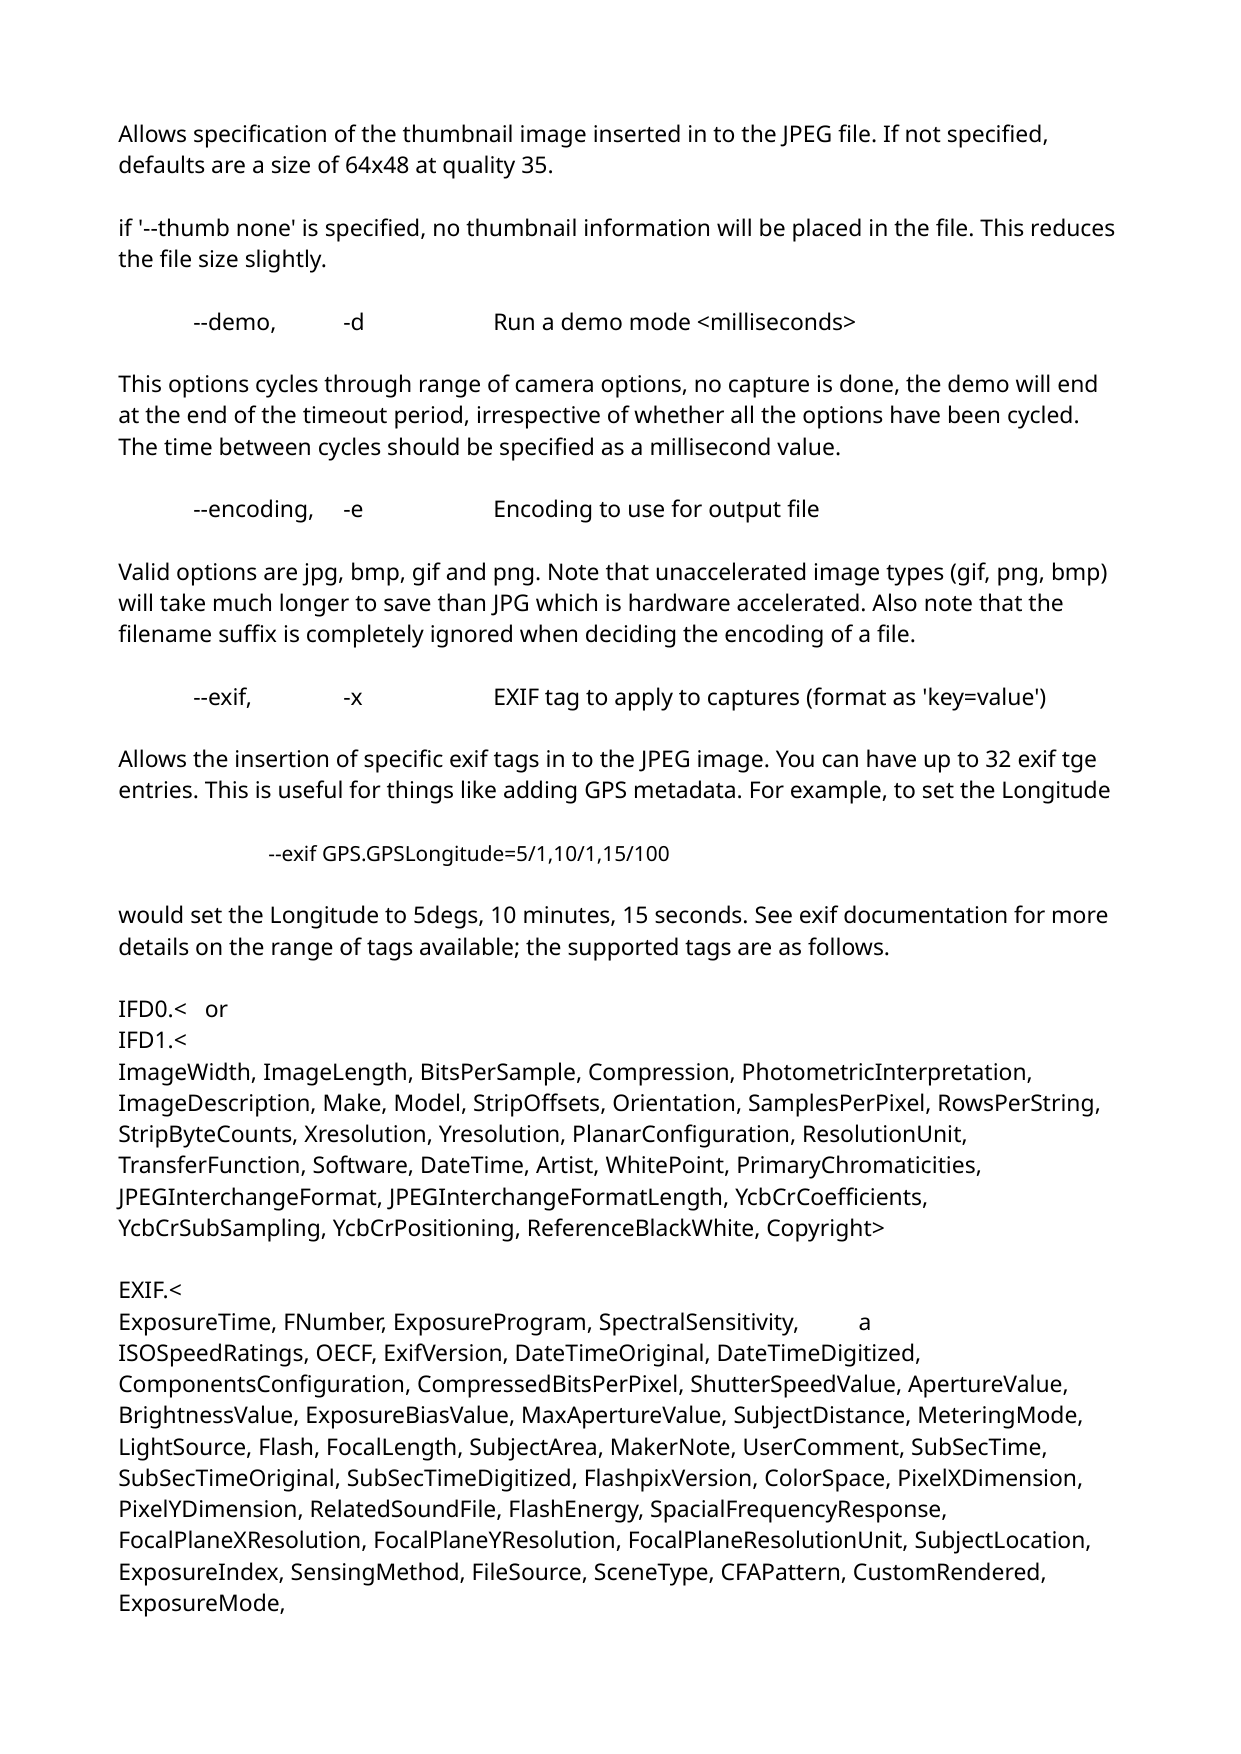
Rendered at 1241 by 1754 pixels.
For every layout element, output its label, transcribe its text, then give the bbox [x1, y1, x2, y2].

text Allows specification of the thumbnail image inserted in to the JPEG file. If not specified, defaults are a size of 64x48 at quality 35. [118, 118, 1122, 181]
text if '--thumb none' is specified, no thumbnail information will be placed in the file. This reduces the file size slightly. [118, 212, 1122, 274]
text IFD1.< [118, 1024, 1122, 1056]
text would set the Longitude to 5degs, 10 minutes, 15 seconds. See exif documentation for more details on the range of tags available; the supported tags are as follows. [118, 899, 1122, 962]
text --exif GPS.GPSLongitude=5/1,10/1,15/100 [118, 837, 1122, 868]
text ISOSpeedRatings, OECF, ExifVersion, DateTimeOriginal, DateTimeDigitized, ComponentsConfiguration, CompressedBitsPerPixel, ShutterSpeedValue, ApertureValue, BrightnessValue, ExposureBiasValue, MaxApertureValue, SubjectDistance, MeteringMode, LightSource, Flash, FocalLength, SubjectArea, MakerNote, UserComment, SubSecTime, SubSecTimeOriginal, SubSecTimeDigitized, FlashpixVersion, ColorSpace, PixelXDimension, PixelYDimension, RelatedSoundFile, FlashEnergy, SpacialFrequencyResponse, FocalPlaneXResolution, FocalPlaneYResolution, FocalPlaneResolutionUnit, SubjectLocation, ExposureIndex, SensingMethod, FileSource, SceneType, CFAPattern, CustomRendered, ExposureMode, [118, 1337, 1122, 1618]
text ImageWidth, ImageLength, BitsPerSample, Compression, PhotometricInterpretation, ImageDescription, Make, Model, StripOffsets, Orientation, SamplesPerPixel, RowsPerString, StripByteCounts, Xresolution, Yresolution, PlanarConfiguration, ResolutionUnit, TransferFunction, Software, DateTime, Artist, WhitePoint, PrimaryChromaticities, JPEGInterchangeFormat, JPEGInterchangeFormatLength, YcbCrCoefficients, YcbCrSubSampling, YcbCrPositioning, ReferenceBlackWhite, Copyright> [118, 1056, 1122, 1243]
text Allows the insertion of specific exif tags in to the JPEG image. You can have up to 32 exif tge entries. This is useful for things like adding GPS metadata. For example, to set the Longitude [118, 743, 1122, 806]
text EXIF.< [118, 1274, 1122, 1306]
text --demo, -d Run a demo mode <milliseconds> [118, 306, 1122, 337]
text --encoding, -e Encoding to use for output file [118, 493, 1122, 524]
text IFD0.< or [118, 993, 1122, 1024]
text Valid options are jpg, bmp, gif and png. Note that unaccelerated image types (gif, png, bmp) will take much longer to save than JPG which is hardware accelerated. Also note that the filename suffix is completely ignored when deciding the encoding of a file. [118, 556, 1122, 649]
text ExposureTime, FNumber, ExposureProgram, SpectralSensitivity, a [118, 1306, 1122, 1337]
text --exif, -x EXIF tag to apply to captures (format as 'key=value') [118, 681, 1122, 712]
text This options cycles through range of camera options, no capture is done, the demo will end at the end of the timeout period, irrespective of whether all the options have been cycled. The time between cycles should be specified as a millisecond value. [118, 368, 1122, 462]
